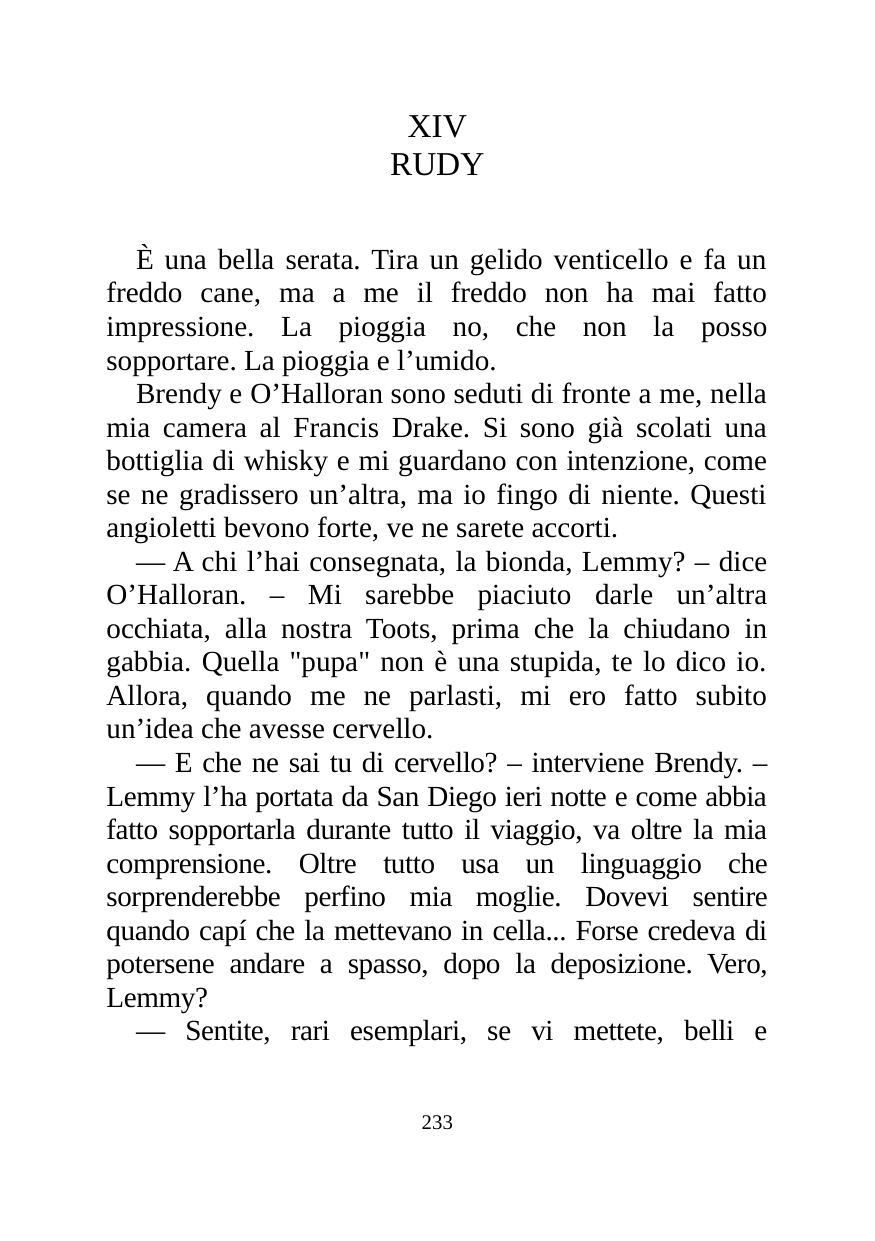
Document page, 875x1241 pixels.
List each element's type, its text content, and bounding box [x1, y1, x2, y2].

text — E che ne sai tu di cervello? – interviene Brendy. – Lemmy l’ha portata da San Diego ieri notte e come abbia fatto sopportarla durante tutto il viaggio, va oltre la mia comprensione. Oltre tutto usa un linguaggio che sorprenderebbe perfino mia moglie. Dovevi sentire quando capí che la mettevano in cella... Forse credeva di potersene andare a spasso, dopo la deposizione. Vero, Lemmy? [106, 745, 768, 1013]
subtitle XIV RUDY [106, 106, 768, 183]
text — Sentite, rari esemplari, se vi mettete, belli e [106, 1013, 768, 1047]
text Brendy e O’Halloran sono seduti di fronte a me, nella mia camera al Francis Drake. Si sono già scolati una bottiglia di whisky e mi guardano con intenzione, come se ne gradissero un’altra, ma io fingo di niente. Questi angioletti bevono forte, ve ne sarete accorti. [106, 376, 768, 544]
text — A chi l’hai consegnata, la bionda, Lemmy? – dice O’Halloran. – Mi sarebbe piaciuto darle un’altra occhiata, alla nostra Toots, prima che la chiudano in gabbia. Quella "pupa" non è una stupida, te lo dico io. Allora, quando me ne parlasti, mi ero fatto subito un’idea che avesse cervello. [106, 544, 768, 745]
text È una bella serata. Tira un gelido venticello e fa un freddo cane, ma a me il freddo non ha mai fatto impressione. La pioggia no, che non la posso sopportare. La pioggia e l’umido. [106, 242, 768, 376]
